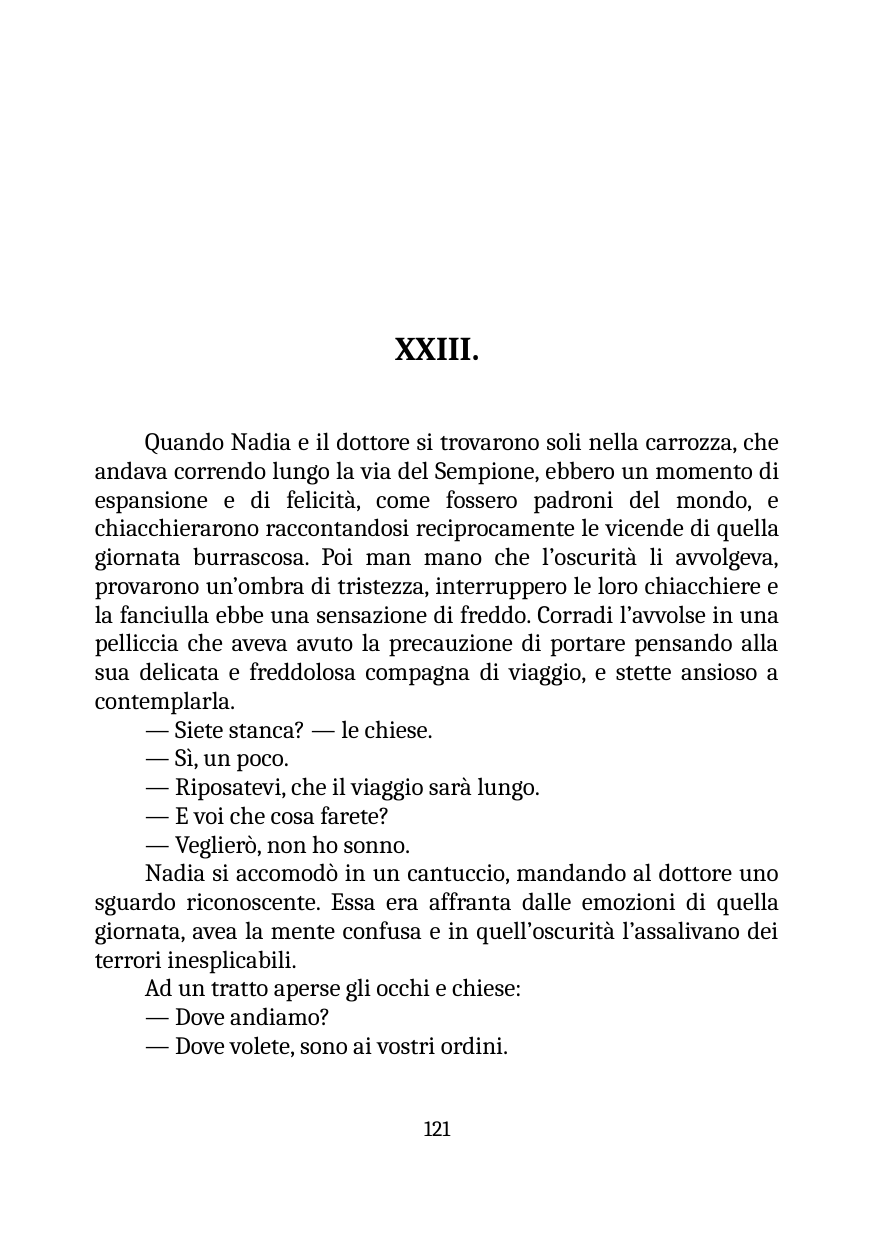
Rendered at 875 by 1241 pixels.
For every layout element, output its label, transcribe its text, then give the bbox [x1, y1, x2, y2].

text — Dove andiamo? [94, 1003, 779, 1032]
text — E voi che cosa farete? [94, 802, 779, 831]
text — Sì, un poco. [94, 744, 779, 773]
text Nadia si accomodò in un cantuccio, mandando al dottore uno sguardo riconoscente. Essa era affranta dalle emozioni di quella giornata, avea la mente confusa e in quell’oscurità l’assalivano dei terrori inesplicabili. [94, 859, 779, 974]
text Ad un tratto aperse gli occhi e chiese: [94, 974, 779, 1003]
text — Siete stanca? — le chiese. [94, 716, 779, 744]
text Quando Nadia e il dottore si trovarono soli nella carrozza, che andava correndo lungo la via del Sempione, ebbero un momento di espansione e di felicità, come fossero padroni del mondo, e chiacchierarono raccontandosi reciprocamente le vicende di quella giornata burrascosa. Poi man mano che l’oscurità li avvolgeva, provarono un’ombra di tristezza, interruppero le loro chiacchiere e la fanciulla ebbe una sensazione di freddo. Corradi l’avvolse in una pelliccia che aveva avuto la precauzione di portare pensando alla sua delicata e freddolosa compagna di viaggio, e stette ansioso a contemplarla. [94, 428, 779, 716]
subtitle XXIII. [94, 331, 779, 369]
text — Riposatevi, che il viaggio sarà lungo. [94, 773, 779, 802]
text — Dove volete, sono ai vostri ordini. [94, 1032, 779, 1061]
text — Veglierò, non ho sonno. [94, 831, 779, 859]
